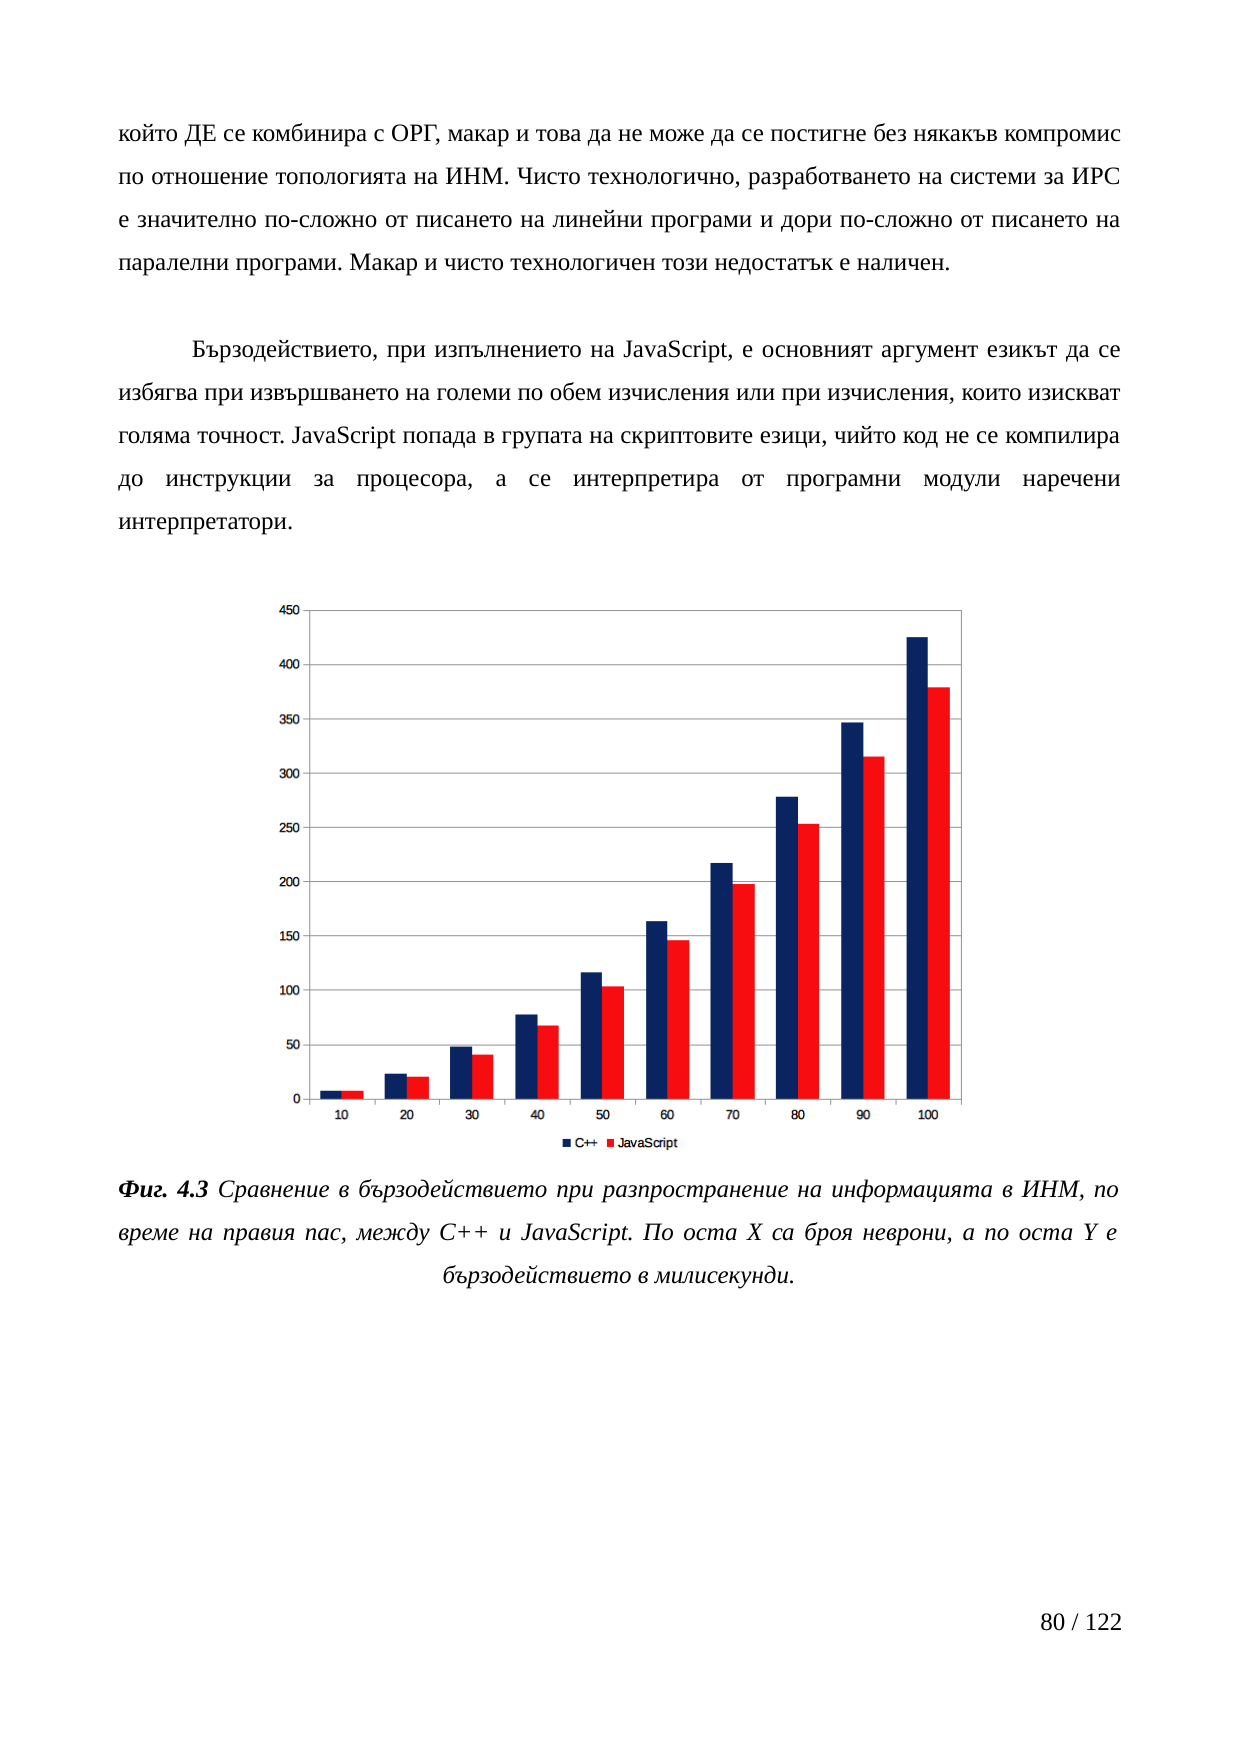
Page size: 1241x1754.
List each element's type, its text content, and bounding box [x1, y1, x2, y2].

text Бързодействието, при изпълнението на JavaScript, е основният аргумент езикът да се избягва при извършването на големи по обем изчисления или при изчисления, които изискват голяма точност. JavaScript попада в групата на скриптовите езици, чийто код не се компилира до инструкции за процесора, а се интерпретира от програмни модули наречени интерпретатори. [118, 334, 1122, 535]
text който ДЕ се комбинира с ОРГ, макар и това да не може да се постигне без някакъв компромис по отношение топологията на ИНМ. Чисто технологично, разработването на системи за ИРС е значително по-сложно от писането на линейни програми и дори по-сложно от писането на паралелни програми. Макар и чисто технологичен този недостатък е наличен. [118, 118, 1122, 276]
picture [265, 592, 975, 1160]
text Фиг. 4.3 Сравнение в бързодействието при разпространение на информацията в ИНМ, по време на правия пас, между C++ и JavaScript. По оста X са броя неврони, а по оста Y е бързодействието в милисекунди. [118, 1160, 1122, 1289]
